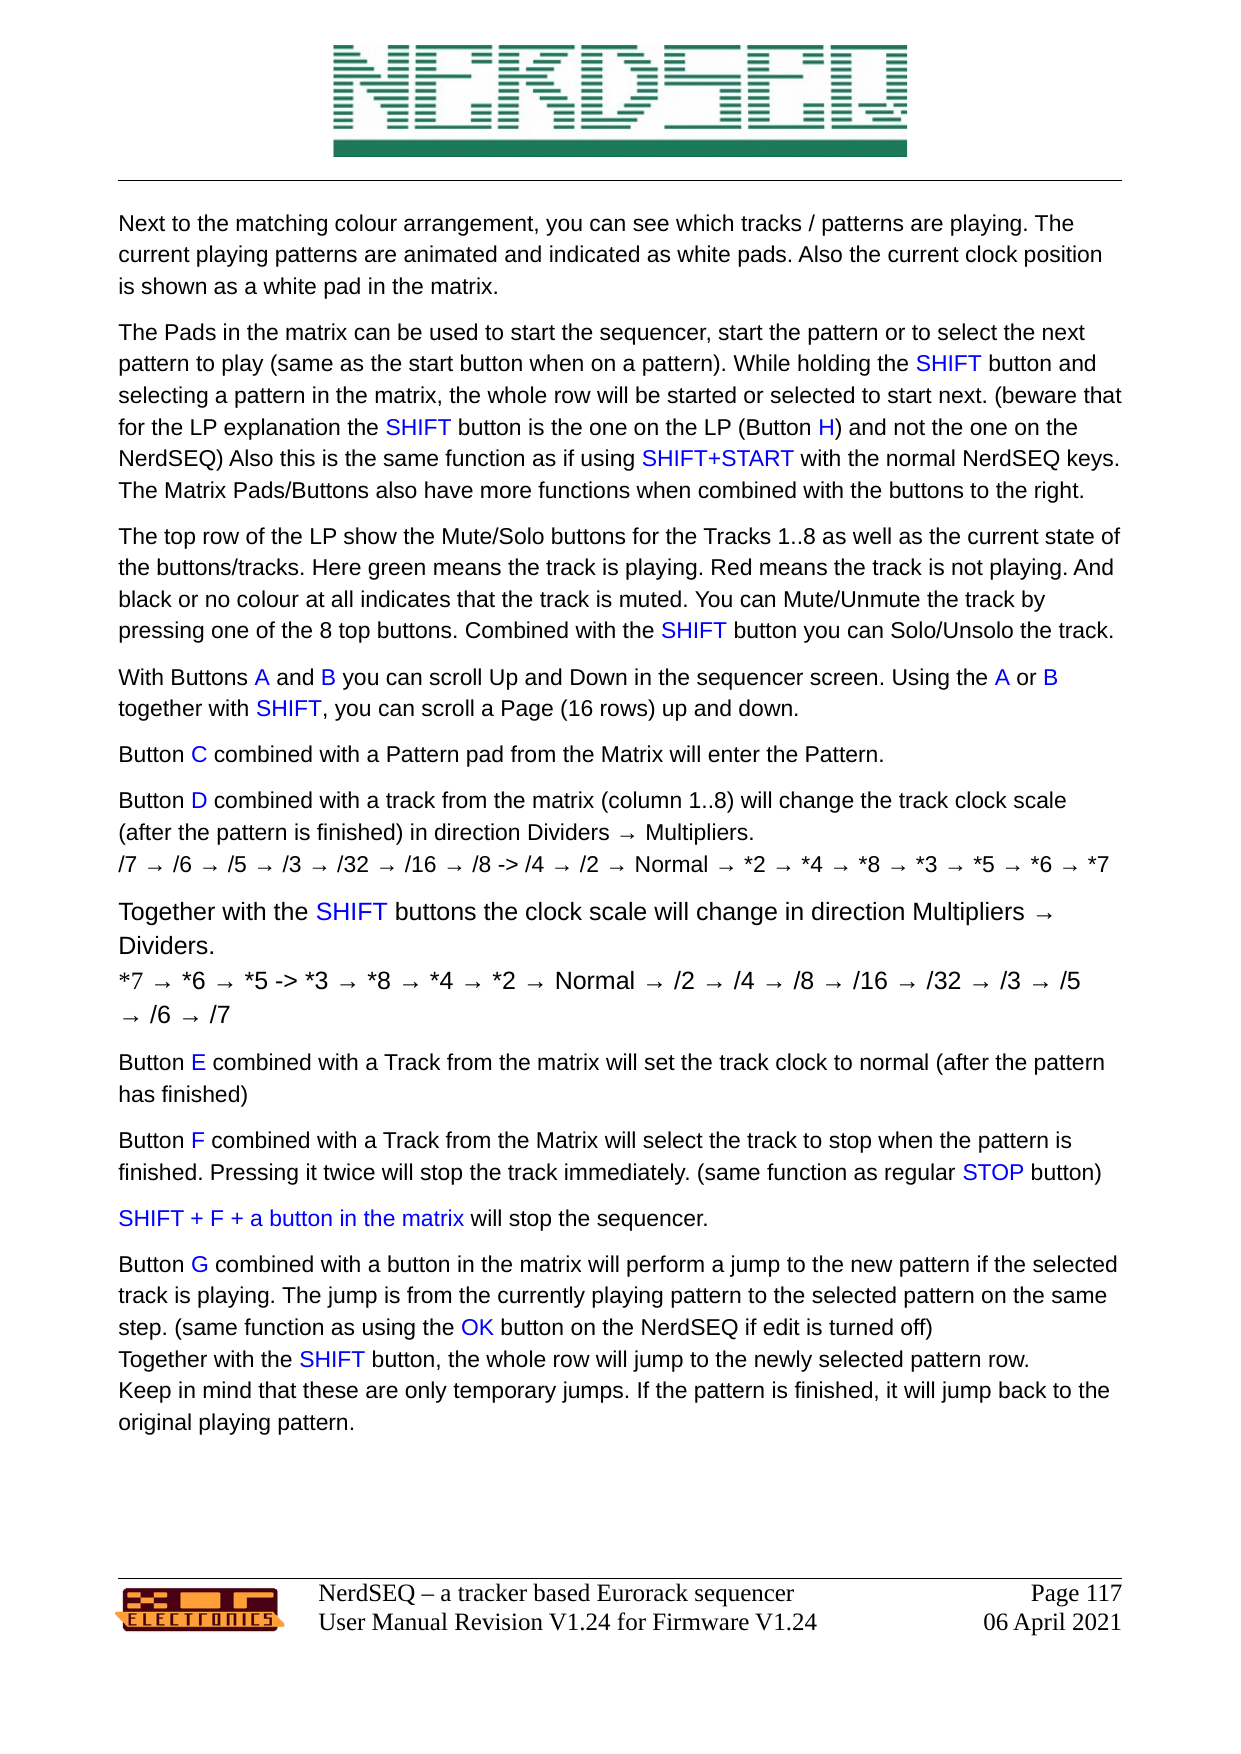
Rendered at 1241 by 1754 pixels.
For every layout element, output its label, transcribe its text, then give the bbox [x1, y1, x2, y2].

picture [115, 1584, 285, 1634]
text Together with the SHIFT buttons the clock scale will change in direction Multipliers → Dividers. *7 → *6 → *5 -> *3 → *8 → *4 → *2 → Normal → /2 → /4 → /8 → /16 → /32 → /3 → /5 → /6 → /7 [118, 897, 1122, 1029]
text SHIFT + F + a button in the matrix will stop the sequencer. [118, 1205, 1122, 1231]
text Button E combined with a Track from the matrix will set the track clock to normal (after the pattern has finished) [118, 1049, 1122, 1107]
text Button G combined with a button in the matrix will perform a jump to the new pattern if the selected track is playing. The jump is from the currently playing pattern to the selected pattern on the same step. (same function as using the OK button on the NerdSEQ if edit is turned off) Together with the SHIFT button, the whole row will jump to the newly selected pattern row. Keep in mind that these are only temporary jumps. If the pattern is finished, it will jump back to the original playing pattern. [118, 1251, 1122, 1435]
picture [333, 45, 908, 157]
text With Buttons A and B you can scroll Up and Down in the sequencer screen. Using the A or B together with SHIFT, you can scroll a Page (16 rows) up and down. [118, 664, 1122, 722]
text Button F combined with a Track from the Matrix will select the track to stop when the pattern is finished. Pressing it twice will stop the track immediately. (same function as regular STOP button) [118, 1127, 1122, 1185]
text Next to the matching colour arrangement, you can see which tracks / patterns are playing. The current playing patterns are animated and indicated as white pads. Also the current clock position is shown as a white pad in the matrix. [118, 209, 1122, 299]
text Button D combined with a track from the matrix (column 1..8) will change the track clock scale (after the pattern is finished) in direction Dividers → Multipliers. /7 → /6 → /5 → /3 → /32 → /16 → /8 -> /4 → /2 → Normal → *2 → *4 → *8 → *3 → *5 → *6 → *7 [118, 787, 1122, 877]
text The top row of the LP show the Mute/Solo buttons for the Tracks 1..8 as well as the current state of the buttons/tracks. Here green means the track is playing. Red means the track is not playing. And black or no colour at all indicates that the track is muted. You can Mute/Unmute the track by pressing one of the 8 top buttons. Combined with the SHIFT button you can Solo/Unsolo the track. [118, 523, 1122, 644]
text The Pads in the matrix can be used to start the sequencer, start the pattern or to select the next pattern to play (same as the start button when on a pattern). While holding the SHIFT button and selecting a pattern in the matrix, the whole row will be started or selected to start next. (beware that for the LP explanation the SHIFT button is the one on the LP (Button H) and not the one on the NerdSEQ) Also this is the same function as if using SHIFT+START with the normal NerdSEQ keys. The Matrix Pads/Buttons also have more functions when combined with the buttons to the right. [118, 319, 1122, 503]
text Button C combined with a Pattern pad from the Matrix will enter the Pattern. [118, 741, 1122, 768]
